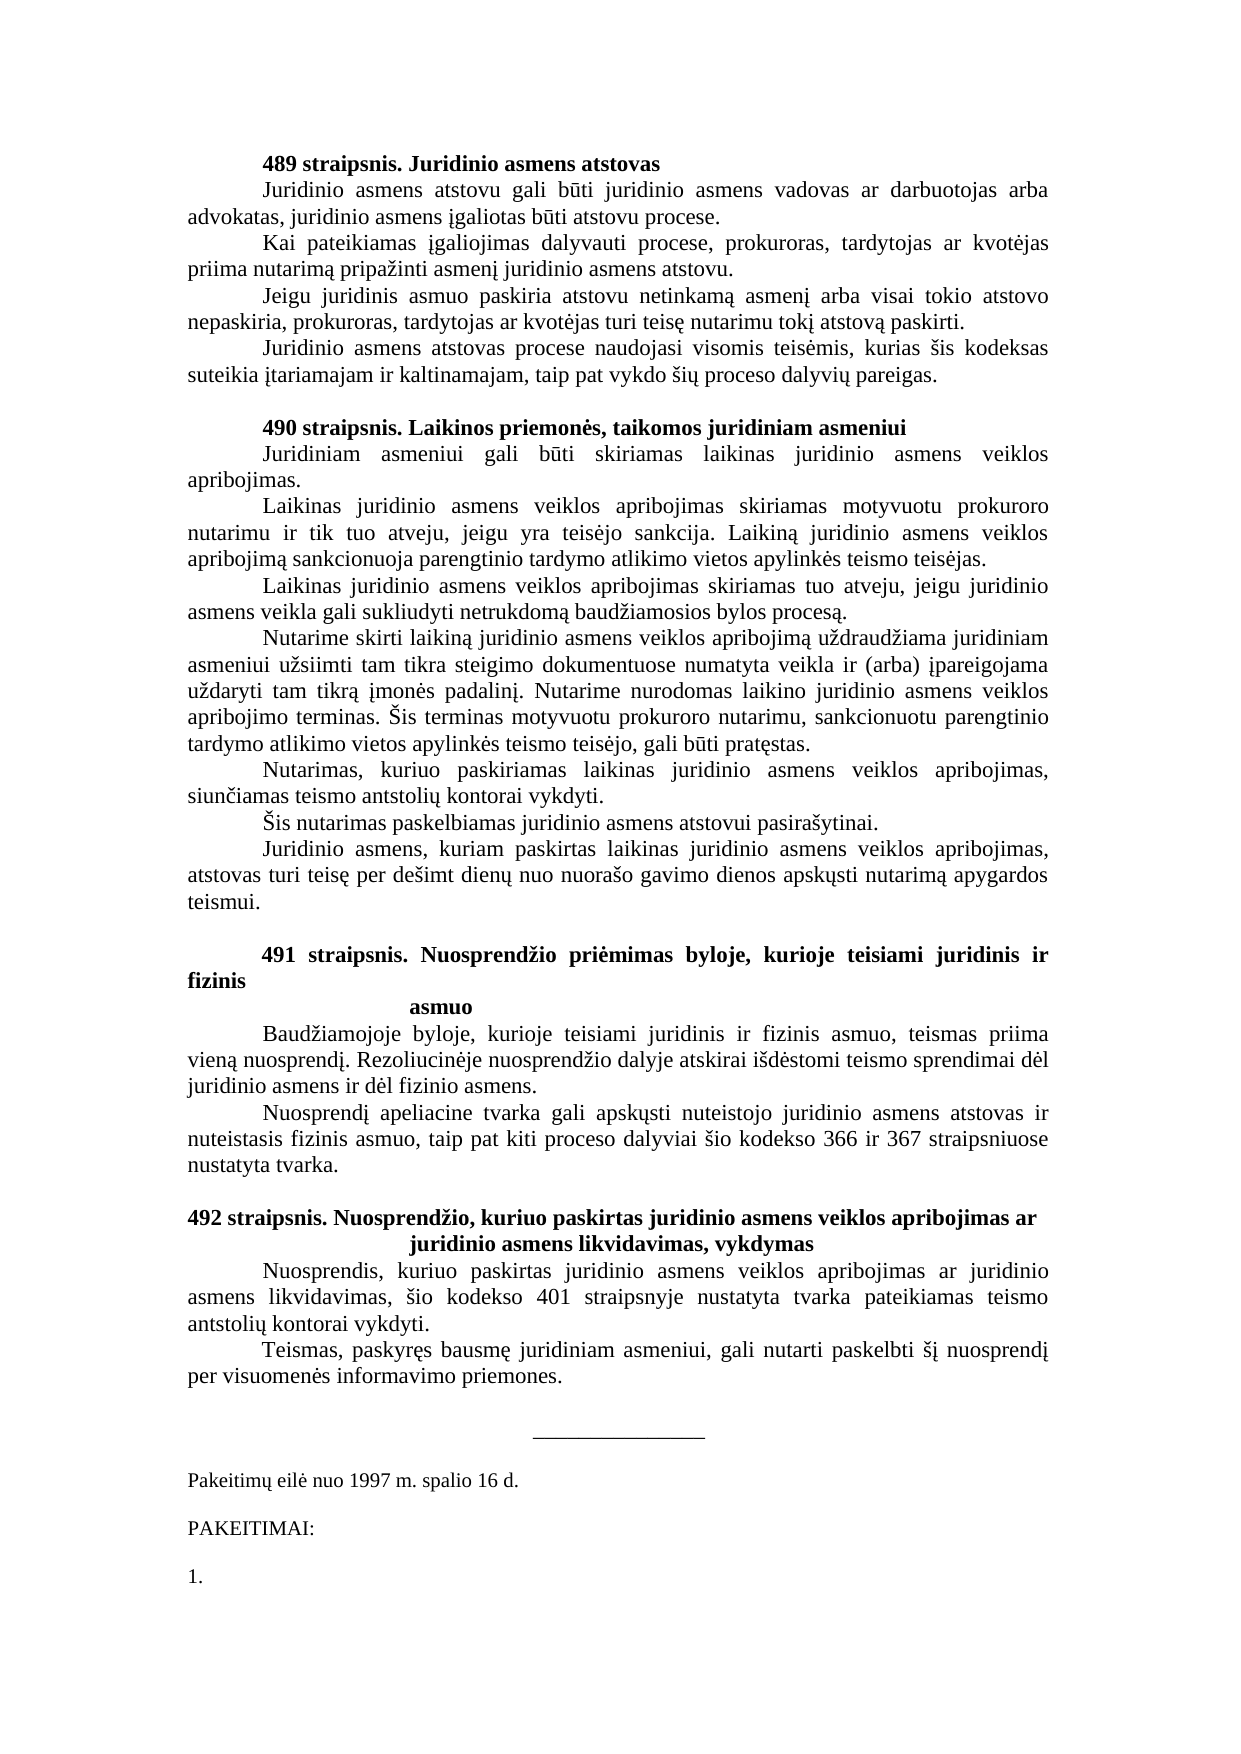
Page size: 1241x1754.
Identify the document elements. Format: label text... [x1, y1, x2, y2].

text 492 straipsnis. Nuosprendžio, kuriuo paskirtas juridinio asmens veiklos apribojimas ar [187, 1204, 1050, 1231]
text Baudžiamojoje byloje, kurioje teisiami juridinis ir fizinis asmuo, teismas priima vieną nuosprendį. Rezoliucinėje nuosprendžio dalyje atskirai išdėstomi teismo sprendimai dėl juridinio asmens ir dėl fizinio asmens. [187, 1020, 1050, 1099]
text 490 straipsnis. Laikinos priemonės, taikomos juridiniam asmeniui [187, 413, 1050, 440]
text _______________ [187, 1415, 1050, 1441]
text Juridiniam asmeniui gali būti skiriamas laikinas juridinio asmens veiklos apribojimas. [187, 440, 1050, 493]
text PAKEITIMAI: [187, 1516, 1050, 1540]
text Teismas, paskyręs bausmę juridiniam asmeniui, gali nutarti paskelbti šį nuosprendį per visuomenės informavimo priemones. [187, 1336, 1050, 1389]
text Nuosprendis, kuriuo paskirtas juridinio asmens veiklos apribojimas ar juridinio asmens likvidavimas, šio kodekso 401 straipsnyje nustatyta tvarka pateikiamas teismo antstolių kontorai vykdyti. [187, 1257, 1050, 1336]
text 1. [187, 1564, 1050, 1588]
text Juridinio asmens atstovas procese naudojasi visomis teisėmis, kurias šis kodeksas suteikia įtariamajam ir kaltinamajam, taip pat vykdo šių proceso dalyvių pareigas. [187, 334, 1050, 387]
text Pakeitimų eilė nuo 1997 m. spalio 16 d. [187, 1468, 1050, 1492]
text Šis nutarimas paskelbiamas juridinio asmens atstovui pasirašytinai. [187, 809, 1050, 835]
text Kai pateikiamas įgaliojimas dalyvauti procese, prokuroras, tardytojas ar kvotėjas priima nutarimą pripažinti asmenį juridinio asmens atstovu. [187, 229, 1050, 282]
text Juridinio asmens, kuriam paskirtas laikinas juridinio asmens veiklos apribojimas, atstovas turi teisę per dešimt dienų nuo nuorašo gavimo dienos apskųsti nutarimą apygardos teismui. [187, 835, 1050, 914]
text juridinio asmens likvidavimas, vykdymas [187, 1231, 1050, 1257]
text Nuosprendį apeliacine tvarka gali apskųsti nuteistojo juridinio asmens atstovas ir nuteistasis fizinis asmuo, taip pat kiti proceso dalyviai šio kodekso 366 ir 367 straipsniuose nustatyta tvarka. [187, 1099, 1050, 1178]
text Nutarime skirti laikiną juridinio asmens veiklos apribojimą uždraudžiama juridiniam asmeniui užsiimti tam tikra steigimo dokumentuose numatyta veikla ir (arba) įpareigojama uždaryti tam tikrą įmonės padalinį. Nutarime nurodomas laikino juridinio asmens veiklos apribojimo terminas. Šis terminas motyvuotu prokuroro nutarimu, sankcionuotu parengtinio tardymo atlikimo vietos apylinkės teismo teisėjo, gali būti pratęstas. [187, 624, 1050, 756]
text 489 straipsnis. Juridinio asmens atstovas [187, 150, 1050, 176]
text Jeigu juridinis asmuo paskiria atstovu netinkamą asmenį arba visai tokio atstovo nepaskiria, prokuroras, tardytojas ar kvotėjas turi teisę nutarimu tokį atstovą paskirti. [187, 282, 1050, 334]
text 491 straipsnis. Nuosprendžio priėmimas byloje, kurioje teisiami juridinis ir fizinis [187, 941, 1050, 993]
text asmuo [187, 993, 1050, 1020]
text Laikinas juridinio asmens veiklos apribojimas skiriamas motyvuotu prokuroro nutarimu ir tik tuo atveju, jeigu yra teisėjo sankcija. Laikiną juridinio asmens veiklos apribojimą sankcionuoja parengtinio tardymo atlikimo vietos apylinkės teismo teisėjas. [187, 493, 1050, 572]
text Laikinas juridinio asmens veiklos apribojimas skiriamas tuo atveju, jeigu juridinio asmens veikla gali sukliudyti netrukdomą baudžiamosios bylos procesą. [187, 572, 1050, 624]
text Nutarimas, kuriuo paskiriamas laikinas juridinio asmens veiklos apribojimas, siunčiamas teismo antstolių kontorai vykdyti. [187, 756, 1050, 809]
text Juridinio asmens atstovu gali būti juridinio asmens vadovas ar darbuotojas arba advokatas, juridinio asmens įgaliotas būti atstovu procese. [187, 176, 1050, 229]
